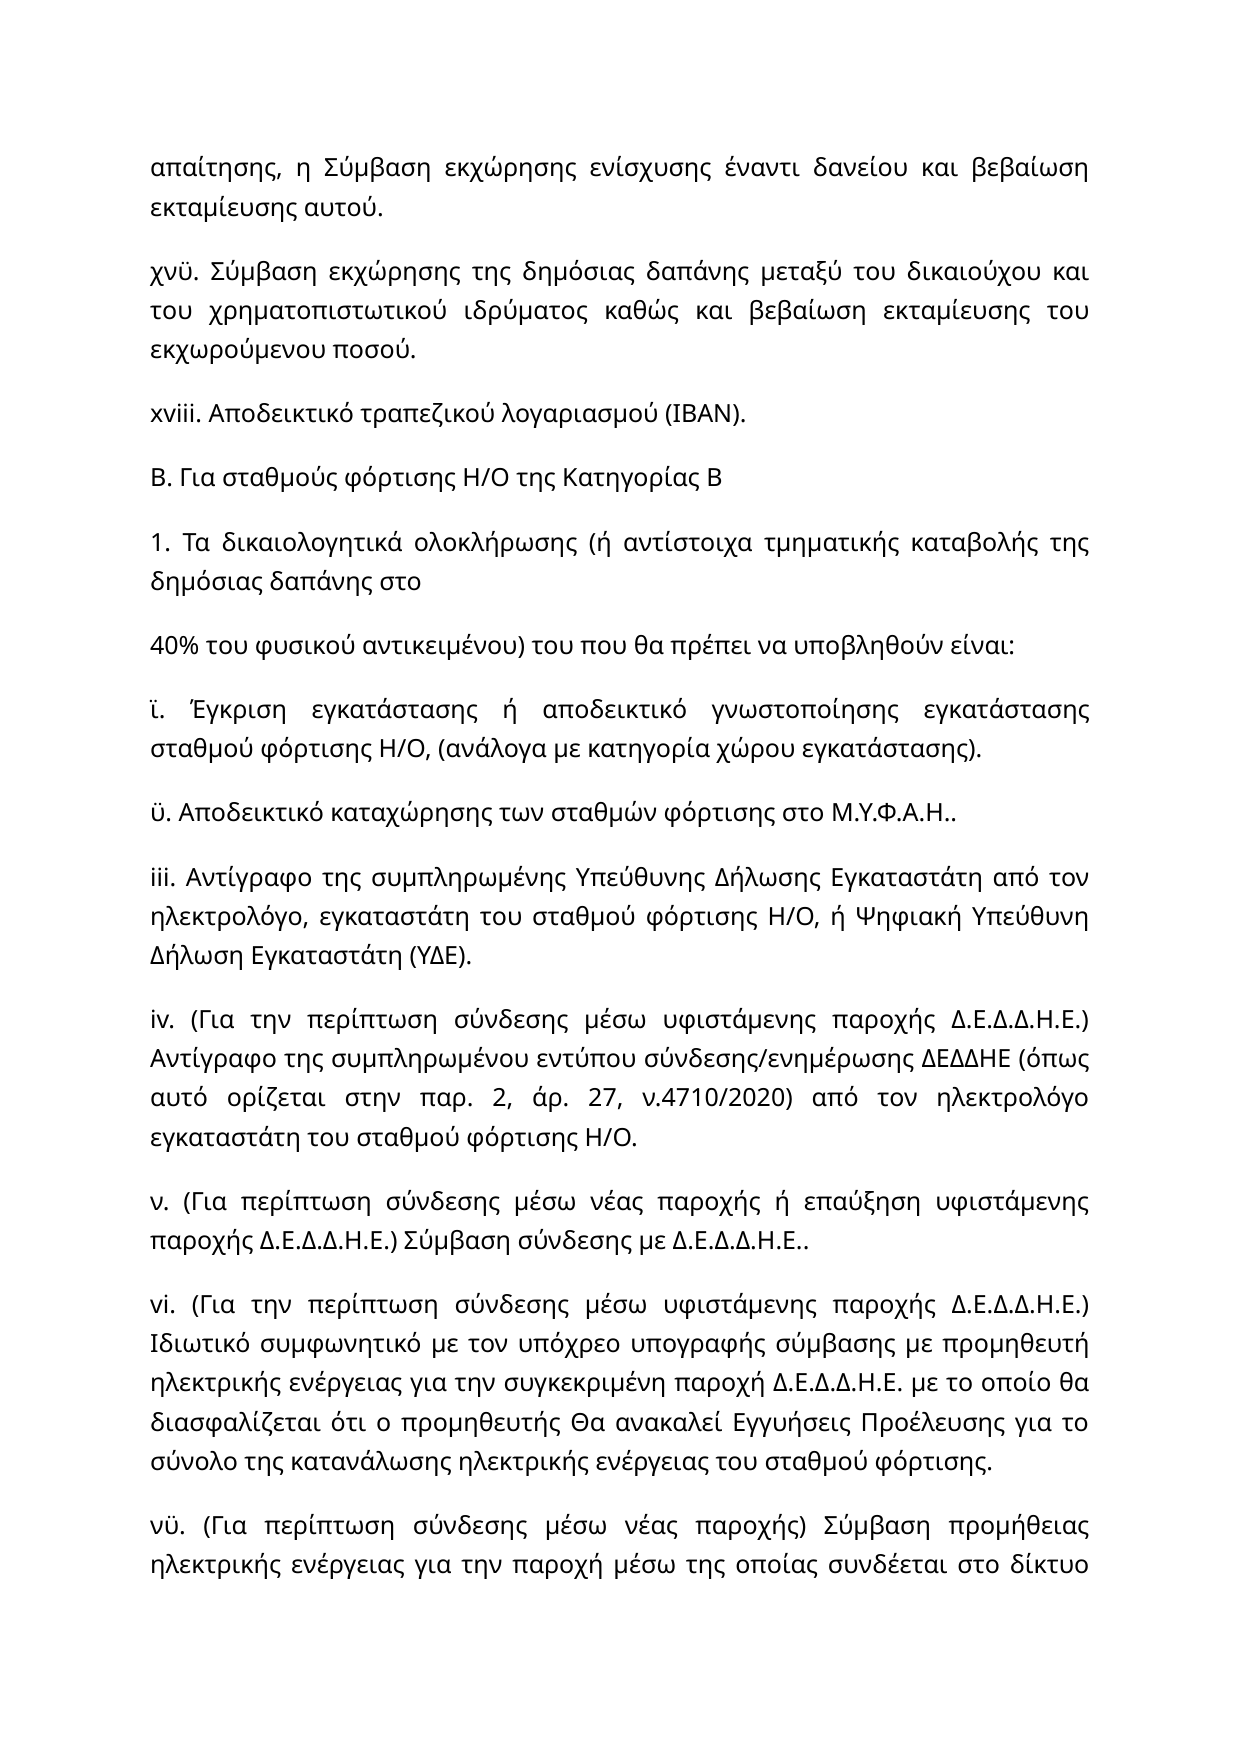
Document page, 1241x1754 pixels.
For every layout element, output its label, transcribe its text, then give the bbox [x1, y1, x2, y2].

text χνϋ. Σύμβαση εκχώρησης της δημόσιας δαπάνης μεταξύ του δικαιούχου και του χρηματοπιστωτικού ιδρύματος καθώς και βεβαίωση εκταμίευσης του εκχωρούμενου ποσού. [150, 253, 1090, 366]
text xviii. Αποδεικτικό τραπεζικού λογαριασμού (ΙΒΑΝ). [150, 396, 1090, 430]
text ν. (Για περίπτωση σύνδεσης μέσω νέας παροχής ή επαύξηση υφιστάμενης παροχής Δ.Ε.Δ.Δ.Η.Ε.) Σύμβαση σύνδεσης με Δ.Ε.Δ.Δ.Η.Ε.. [150, 1183, 1090, 1257]
text iv. (Για την περίπτωση σύνδεσης μέσω υφιστάμενης παροχής Δ.Ε.Δ.Δ.Η.Ε.) Αντίγραφο της συμπληρωμένου εντύπου σύνδεσης/ενημέρωσης ΔΕΔΔΗΕ (όπως αυτό ορίζεται στην παρ. 2, άρ. 27, ν.4710/2020) από τον ηλεκτρολόγο εγκαταστάτη του σταθμού φόρτισης Η/Ο. [150, 1002, 1090, 1153]
text Β. Για σταθμούς φόρτισης Η/Ο της Κατηγορίας Β [150, 460, 1090, 494]
text ϋ. Αποδεικτικό καταχώρησης των σταθμών φόρτισης στο Μ.Υ.Φ.Α.Η.. [150, 795, 1090, 829]
text νϋ. (Για περίπτωση σύνδεσης μέσω νέας παροχής) Σύμβαση προμήθειας ηλεκτρικής ενέργειας για την παροχή μέσω της οποίας συνδέεται στο δίκτυο [150, 1507, 1090, 1581]
text 1. Τα δικαιολογητικά ολοκλήρωσης (ή αντίστοιχα τμηματικής καταβολής της δημόσιας δαπάνης στο [150, 524, 1090, 597]
text 40% του φυσικού αντικειμένου) του που θα πρέπει να υποβληθούν είναι: [150, 627, 1090, 662]
text απαίτησης, η Σύμβαση εκχώρησης ενίσχυσης έναντι δανείου και βεβαίωση εκταμίευσης αυτού. [150, 150, 1090, 223]
text vi. (Για την περίπτωση σύνδεσης μέσω υφιστάμενης παροχής Δ.Ε.Δ.Δ.Η.Ε.) Ιδιωτικό συμφωνητικό με τον υπόχρεο υπογραφής σύμβασης με προμηθευτή ηλεκτρικής ενέργειας για την συγκεκριμένη παροχή Δ.Ε.Δ.Δ.Η.Ε. με το οποίο θα διασφαλίζεται ότι ο προμηθευτής Θα ανακαλεί Εγγυήσεις Προέλευσης για το σύνολο της κατανάλωσης ηλεκτρικής ενέργειας του σταθμού φόρτισης. [150, 1287, 1090, 1477]
text iii. Αντίγραφο της συμπληρωμένης Υπεύθυνης Δήλωσης Εγκαταστάτη από τον ηλεκτρολόγο, εγκαταστάτη του σταθμού φόρτισης Η/Ο, ή Ψηφιακή Υπεύθυνη Δήλωση Εγκαταστάτη (ΥΔΕ). [150, 859, 1090, 972]
text ϊ. Έγκριση εγκατάστασης ή αποδεικτικό γνωστοποίησης εγκατάστασης σταθμού φόρτισης Η/Ο, (ανάλογα με κατηγορία χώρου εγκατάστασης). [150, 692, 1090, 765]
